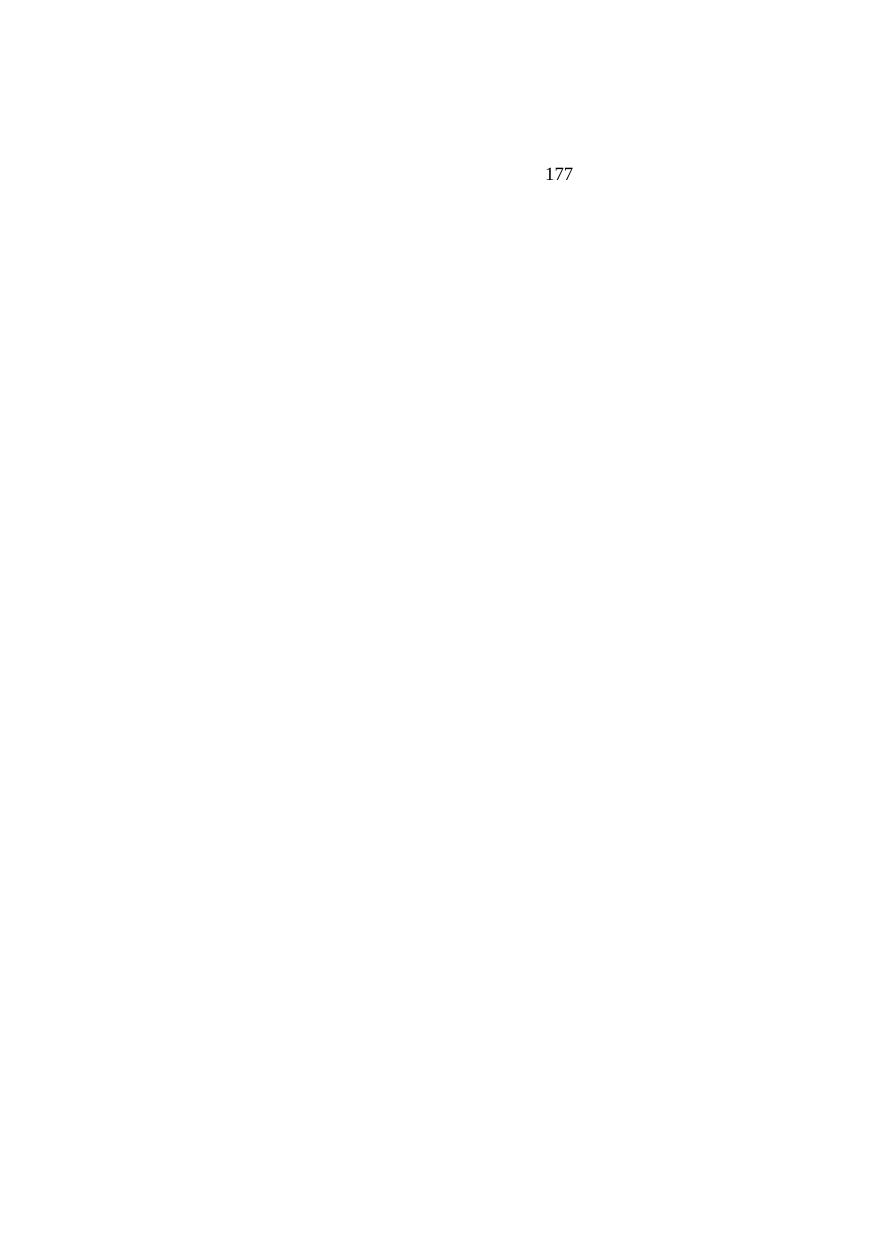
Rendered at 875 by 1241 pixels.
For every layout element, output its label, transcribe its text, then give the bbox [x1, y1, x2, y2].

text 177 [545, 139, 791, 184]
